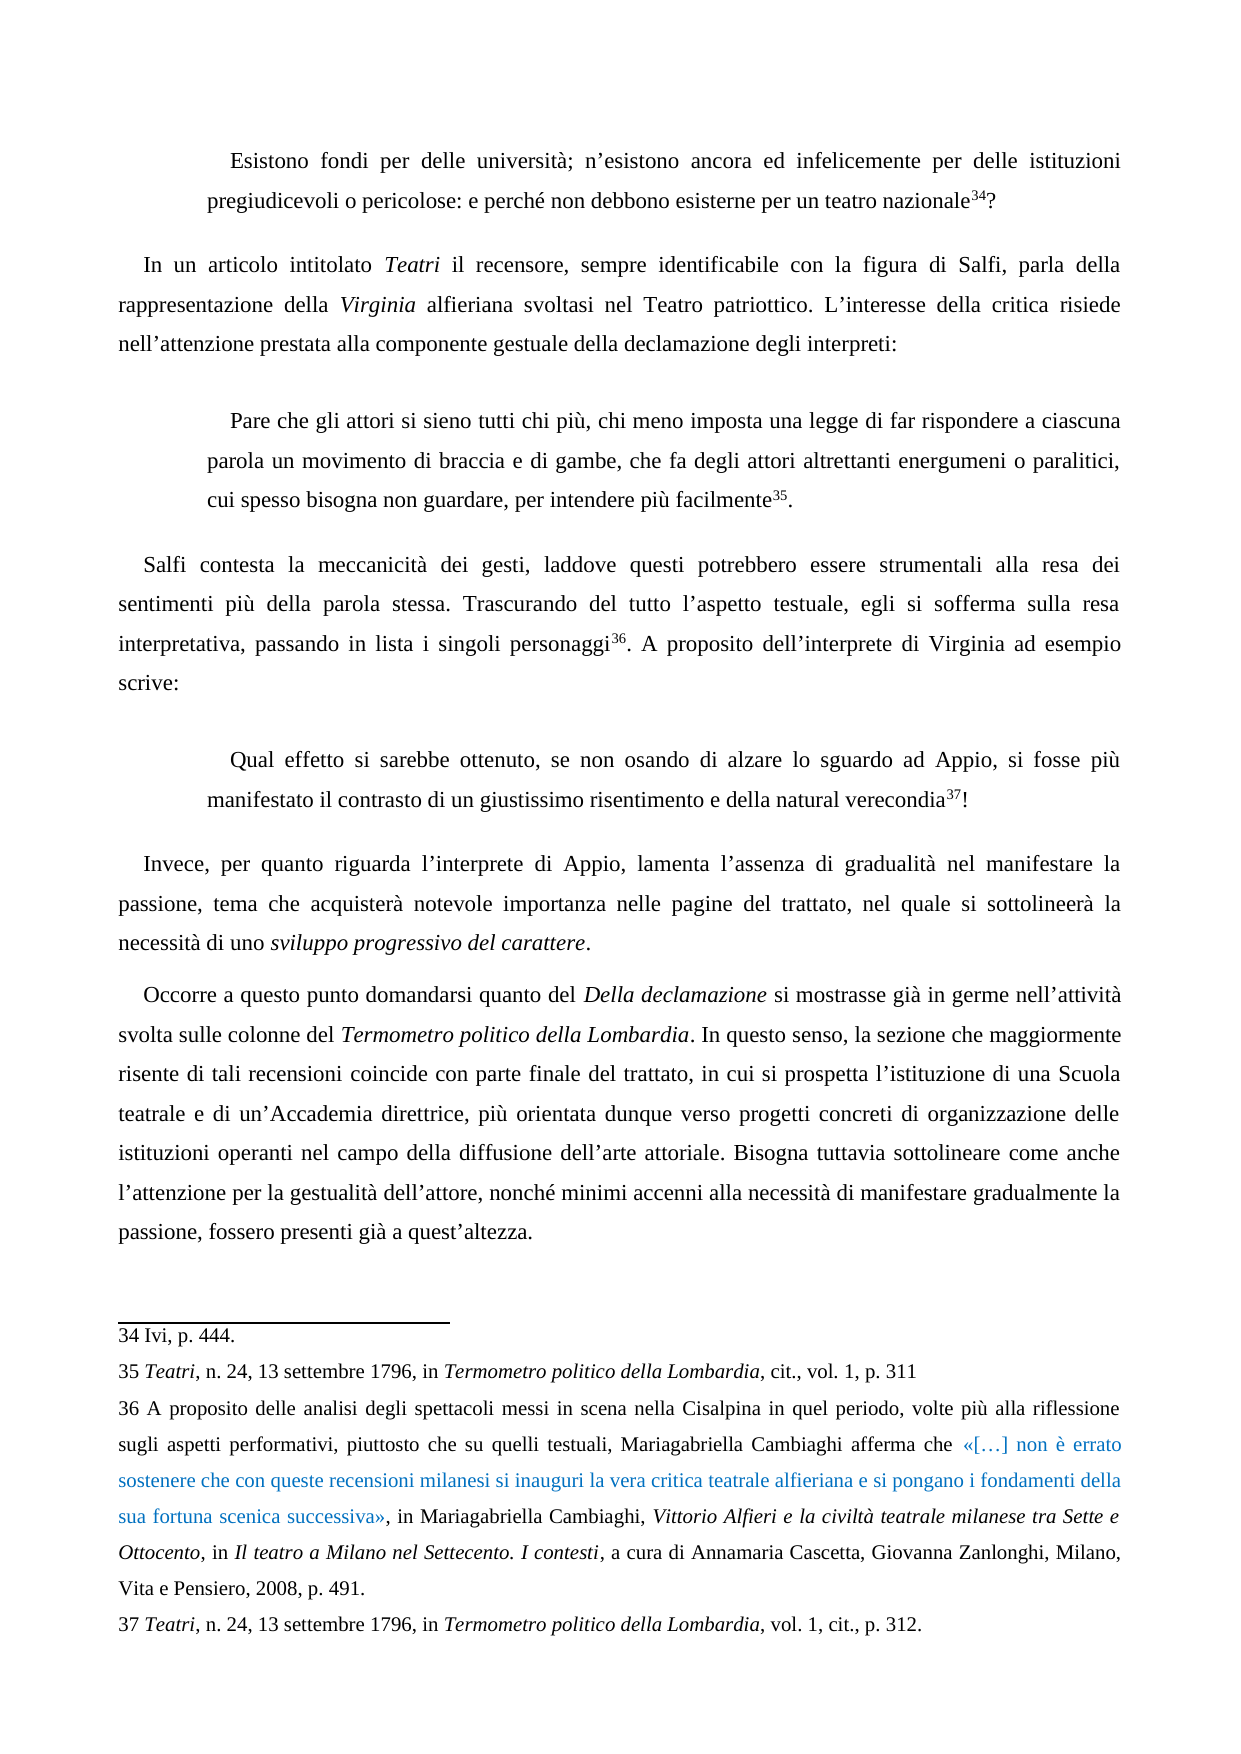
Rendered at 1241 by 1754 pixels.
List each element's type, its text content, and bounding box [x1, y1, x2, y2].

text Pare che gli attori si sieno tutti chi più, chi meno imposta una legge di far rispondere a ciascuna parola un movimento di braccia e di gambe, che fa degli attori altrettanti energumeni o paralitici, cui spesso bisogna non guardare, per intendere più facilmente. [207, 407, 1122, 513]
text Teatri, n. 24, 13 settembre 1796, in Termometro politico della Lombardia, vol. 1, cit., p. 312. [118, 1612, 1122, 1636]
text Teatri, n. 24, 13 settembre 1796, in Termometro politico della Lombardia, cit., vol. 1, p. 311 [118, 1359, 1122, 1383]
text A proposito delle analisi degli spettacoli messi in scena nella Cisalpina in quel periodo, volte più alla riflessione sugli aspetti performativi, piuttosto che su quelli testuali, Mariagabriella Cambiaghi afferma che «[…] non è errato sostenere che con queste recensioni milanesi si inauguri la vera critica teatrale alfieriana e si pongano i fondamenti della sua fortuna scenica successiva», in Mariagabriella Cambiaghi, Vittorio Alfieri e la civiltà teatrale milanese tra Sette e Ottocento, in Il teatro a Milano nel Settecento. I contesti, a cura di Annamaria Cascetta, Giovanna Zanlonghi, Milano, Vita e Pensiero, 2008, p. 491. [118, 1396, 1122, 1600]
text In un articolo intitolato Teatri il recensore, sempre identificabile con la figura di Salfi, parla della rappresentazione della Virginia alfieriana svoltasi nel Teatro patriottico. L’interesse della critica risiede nell’attenzione prestata alla componente gestuale della declamazione degli interpreti: [118, 252, 1122, 357]
text Invece, per quanto riguarda l’interprete di Appio, lamenta l’assenza di gradualità nel manifestare la passione, tema che acquisterà notevole importanza nelle pagine del trattato, nel quale si sottolineerà la necessità di uno sviluppo progressivo del carattere. [118, 850, 1122, 956]
text Occorre a questo punto domandarsi quanto del Della declamazione si mostrasse già in germe nell’attività svolta sulle colonne del Termometro politico della Lombardia. In questo senso, la sezione che maggiormente risente di tali recensioni coincide con parte finale del trattato, in cui si prospetta l’istituzione di una Scuola teatrale e di un’Accademia direttrice, più orientata dunque verso progetti concreti di organizzazione delle istituzioni operanti nel campo della diffusione dell’arte attoriale. Bisogna tuttavia sottolineare come anche l’attenzione per la gestualità dell’attore, nonché minimi accenni alla necessità di manifestare gradualmente la passione, fossero presenti già a quest’altezza. [118, 981, 1122, 1244]
text Qual effetto si sarebbe ottenuto, se non osando di alzare lo sguardo ad Appio, si fosse più manifestato il contrasto di un giustissimo risentimento e della natural verecondia! [207, 746, 1122, 812]
text Esistono fondi per delle università; n’esistono ancora ed infelicemente per delle istituzioni pregiudicevoli o pericolose: e perché non debbono esisterne per un teatro nazionale? [207, 148, 1122, 213]
text Salfi contesta la meccanicità dei gesti, laddove questi potrebbero essere strumentali alla resa dei sentimenti più della parola stessa. Trascurando del tutto l’aspetto testuale, egli si sofferma sulla resa interpretativa, passando in lista i singoli personaggi. A proposito dell’interprete di Virginia ad esempio scrive: [118, 551, 1122, 696]
text Ivi, p. 444. [118, 1323, 1122, 1347]
